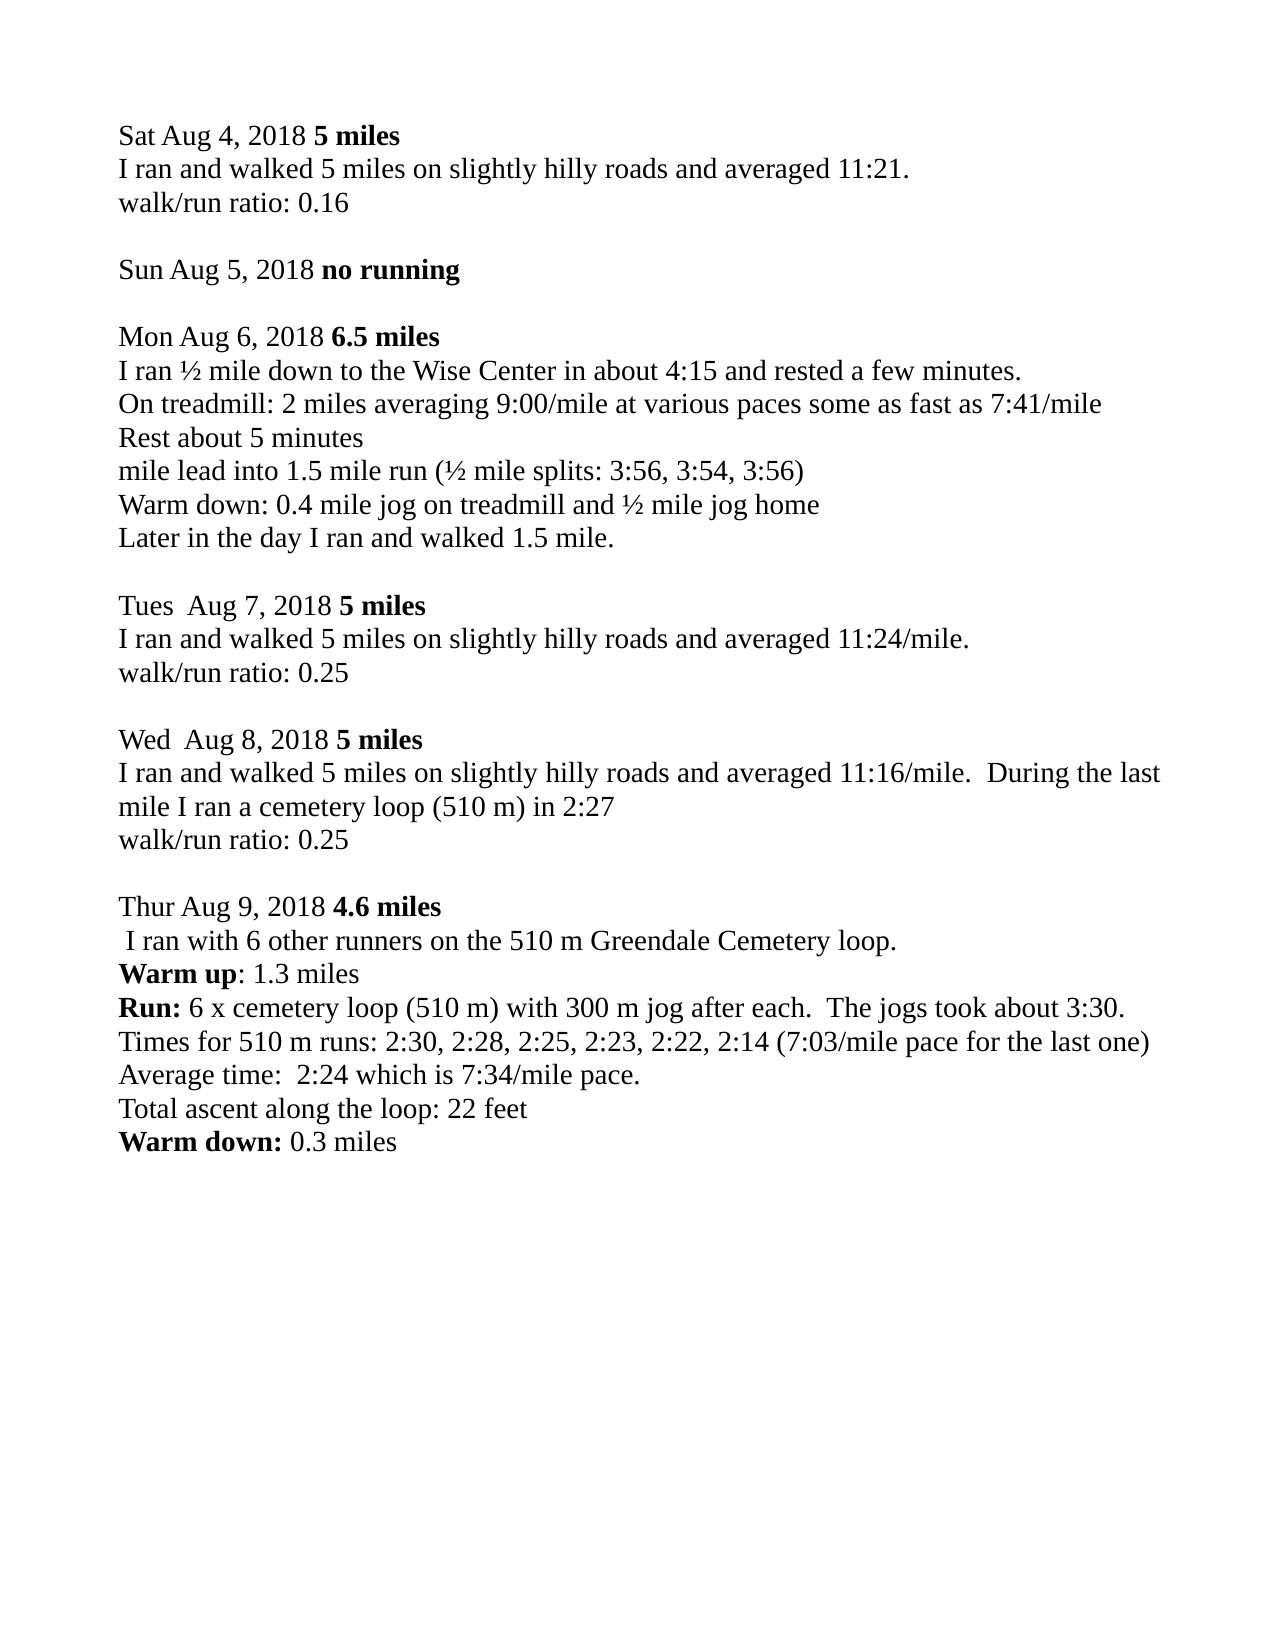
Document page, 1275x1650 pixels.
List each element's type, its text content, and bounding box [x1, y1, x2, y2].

text Warm down: 0.4 mile jog on treadmill and ½ mile jog home [118, 487, 1161, 521]
text Thur Aug 9, 2018 4.6 miles [118, 889, 1161, 923]
text I ran and walked 5 miles on slightly hilly roads and averaged 11:24/mile. [118, 621, 1161, 655]
text Wed Aug 8, 2018 5 miles [118, 722, 1161, 755]
text Warm down: 0.3 miles [118, 1124, 1161, 1158]
text Warm up: 1.3 miles [118, 957, 1161, 990]
text Rest about 5 minutes [118, 420, 1161, 453]
text Sat Aug 4, 2018 5 miles [118, 118, 1161, 152]
text Mon Aug 6, 2018 6.5 miles [118, 319, 1161, 353]
text Total ascent along the loop: 22 feet [118, 1091, 1161, 1124]
text walk/run ratio: 0.25 [118, 822, 1161, 856]
text mile lead into 1.5 mile run (½ mile splits: 3:56, 3:54, 3:56) [118, 453, 1161, 487]
text Average time: 2:24 which is 7:34/mile pace. [118, 1057, 1161, 1091]
text walk/run ratio: 0.25 [118, 655, 1161, 688]
text On treadmill: 2 miles averaging 9:00/mile at various paces some as fast as 7:41/mile [118, 386, 1161, 420]
text Run: 6 x cemetery loop (510 m) with 300 m jog after each. The jogs took about 3:30. [118, 990, 1161, 1024]
text Times for 510 m runs: 2:30, 2:28, 2:25, 2:23, 2:22, 2:14 (7:03/mile pace for the last one) [118, 1024, 1161, 1057]
text Tues Aug 7, 2018 5 miles [118, 588, 1161, 621]
text I ran and walked 5 miles on slightly hilly roads and averaged 11:16/mile. During the last mile I ran a cemetery loop (510 m) in 2:27 [118, 755, 1161, 822]
text I ran and walked 5 miles on slightly hilly roads and averaged 11:21. [118, 152, 1161, 185]
text Later in the day I ran and walked 1.5 mile. [118, 521, 1161, 554]
text I ran ½ mile down to the Wise Center in about 4:15 and rested a few minutes. [118, 353, 1161, 386]
text walk/run ratio: 0.16 [118, 185, 1161, 219]
text Sun Aug 5, 2018 no running [118, 252, 1161, 286]
text I ran with 6 other runners on the 510 m Greendale Cemetery loop. [118, 923, 1161, 957]
